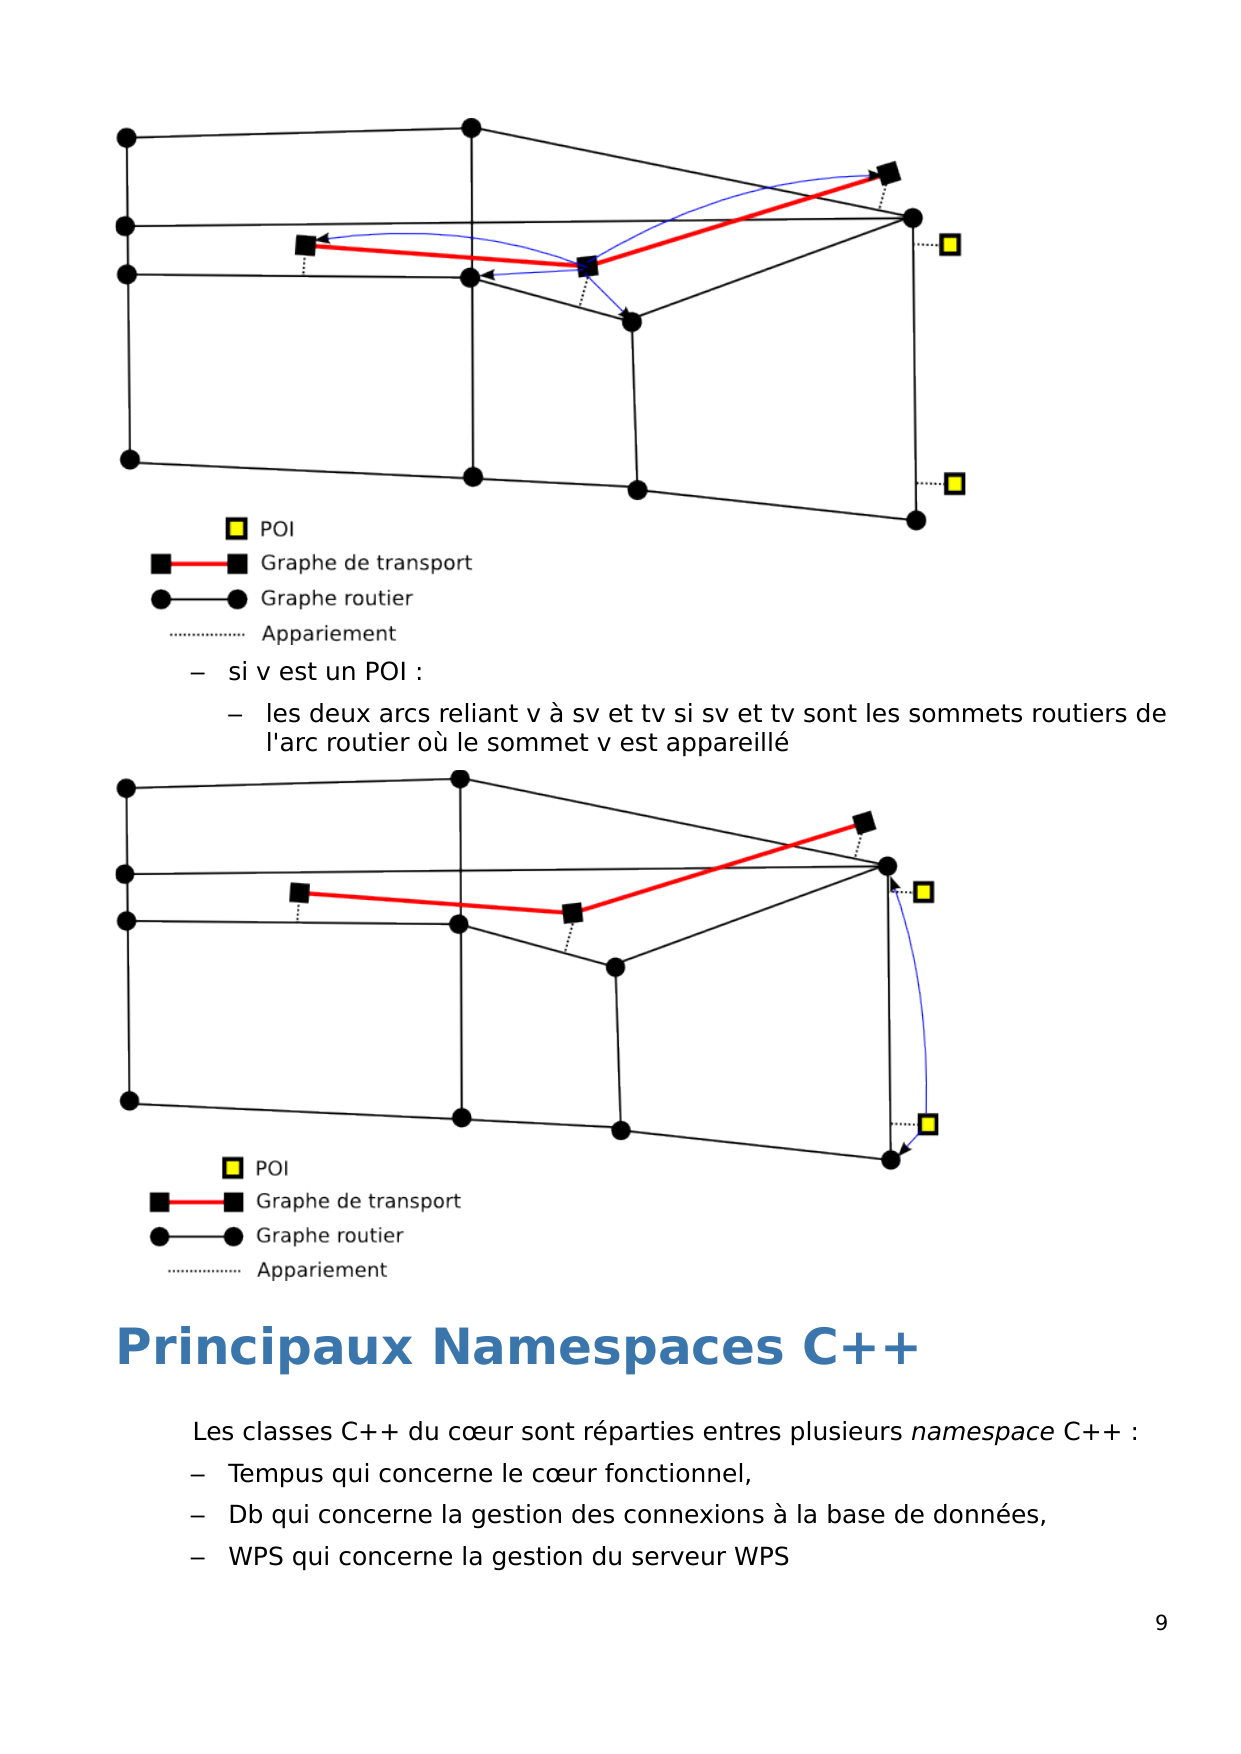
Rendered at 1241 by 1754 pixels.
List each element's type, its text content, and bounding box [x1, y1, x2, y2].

text Les classes C++ du cœur sont réparties entres plusieurs namespace C++ : [192, 1417, 1168, 1447]
list si v est un POI : [191, 657, 1168, 687]
picture [115, 770, 939, 1281]
picture [115, 118, 966, 645]
list WPS qui concerne la gestion du serveur WPS [191, 1542, 1168, 1572]
list les deux arcs reliant v à sv et tv si sv et tv sont les sommets routiers de l'arc routier où le sommet v est appareillé [228, 699, 1168, 757]
list Tempus qui concerne le cœur fonctionnel, [191, 1459, 1168, 1488]
list Db qui concerne la gestion des connexions à la base de données, [191, 1501, 1168, 1530]
subtitle Principaux Namespaces C++ [116, 1318, 1168, 1376]
